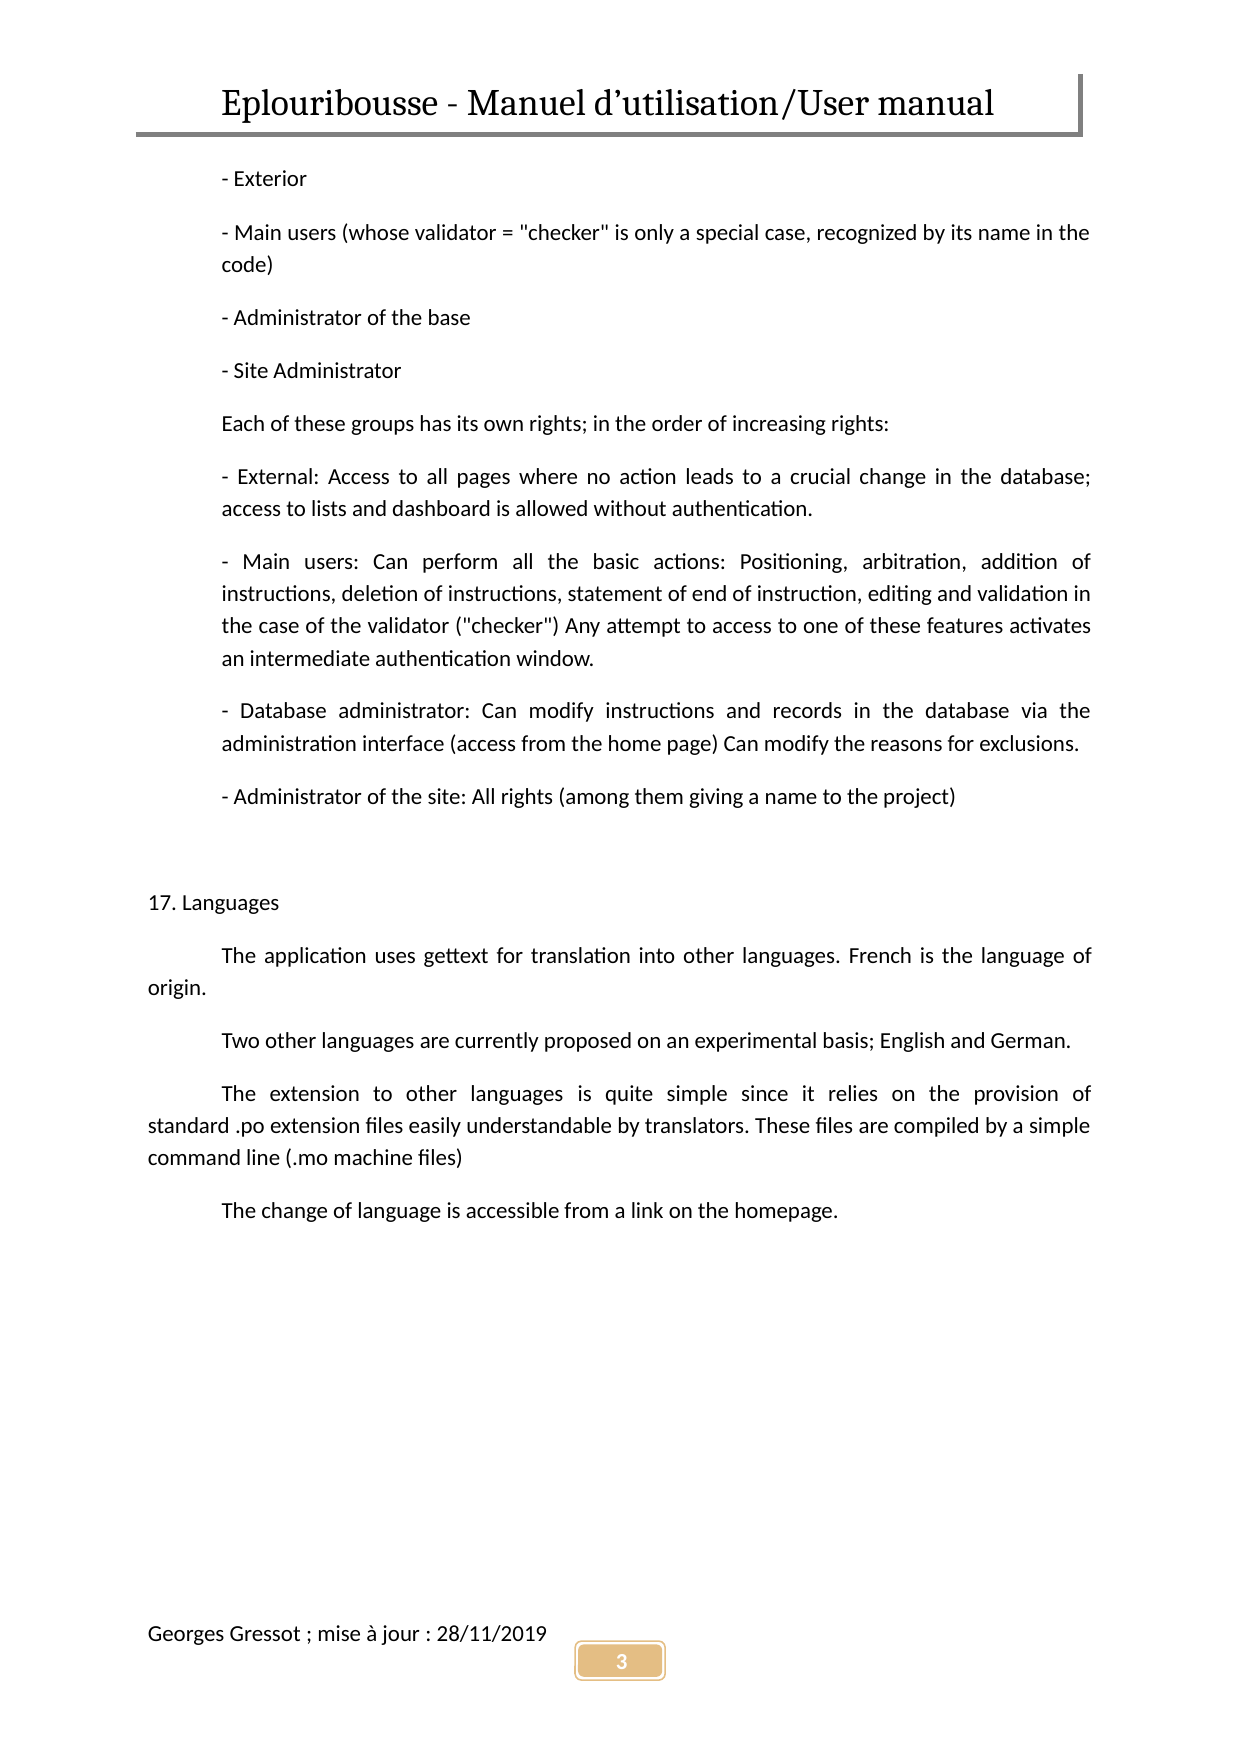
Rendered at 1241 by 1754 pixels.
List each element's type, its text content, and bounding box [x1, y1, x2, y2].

text Two other languages ​​are currently proposed on an experimental basis; English and German. [148, 1026, 1093, 1054]
text 17. Languages [148, 888, 1093, 916]
text The extension to other languages ​​is quite simple since it relies on the provision of standard .po extension files easily understandable by translators. These files are compiled by a simple command line (.mo machine files) [148, 1079, 1093, 1172]
text The application uses gettext for translation into other languages. French is the language of origin. [148, 941, 1093, 1001]
text - Administrator of the base [221, 303, 1093, 331]
text - External: Access to all pages where no action leads to a crucial change in the database; access to lists and dashboard is allowed without authentication. [221, 462, 1093, 522]
text - Main users (whose validator = "checker" is only a special case, recognized by its name in the code) [221, 218, 1093, 278]
text The change of language is accessible from a link on the homepage. [148, 1197, 1093, 1224]
text - Administrator of the site: All rights (among them giving a name to the project) [221, 782, 1093, 810]
text - Site Administrator [221, 356, 1093, 384]
text Each of these groups has its own rights; in the order of increasing rights: [148, 409, 1093, 437]
text - Database administrator: Can modify instructions and records in the database via the administration interface (access from the home page) Can modify the reasons for exclusions. [221, 697, 1093, 757]
text - Main users: Can perform all the basic actions: Positioning, arbitration, addition of instructions, deletion of instructions, statement of end of instruction, editing and validation in the case of the validator ("checker") Any attempt to access to one of these features activates an intermediate authentication window. [221, 547, 1093, 672]
text - Exterior [221, 164, 1093, 193]
